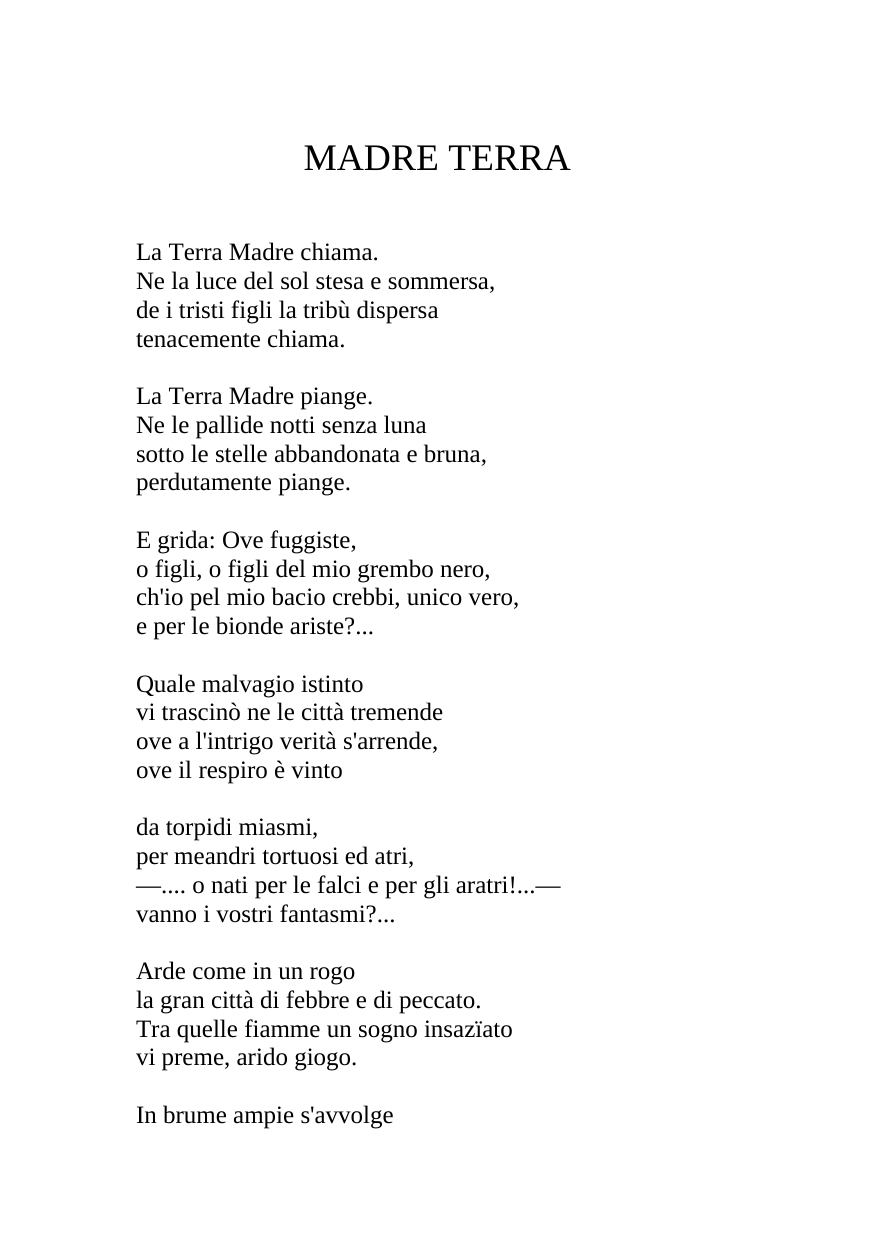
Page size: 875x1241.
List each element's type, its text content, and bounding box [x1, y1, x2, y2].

text ch'io pel mio bacio crebbi, unico vero, [106, 582, 768, 611]
text Ne la luce del sol stesa e sommersa, [106, 266, 768, 295]
text E grida: Ove fuggiste, [106, 525, 768, 554]
text de i tristi figli la tribù dispersa [106, 295, 768, 324]
text Tra quelle fiamme un sogno insazïato [106, 1014, 768, 1042]
text per meandri tortuosi ed atri, [106, 841, 768, 870]
text ove il respiro è vinto [106, 755, 768, 784]
text La Terra Madre chiama. [106, 237, 768, 266]
text e per le bionde ariste?... [106, 611, 768, 640]
text vi preme, arido giogo. [106, 1042, 768, 1071]
text Arde come in un rogo [106, 956, 768, 985]
text Quale malvagio istinto [106, 669, 768, 697]
text vi trascinò ne le città tremende [106, 697, 768, 726]
text Ne le pallide notti senza luna [106, 410, 768, 439]
text In brume ampie s'avvolge [106, 1100, 768, 1129]
text la gran città di febbre e di peccato. [106, 985, 768, 1014]
text vanno i vostri fantasmi?... [106, 899, 768, 927]
subtitle MADRE TERRA [106, 135, 768, 178]
text tenacemente chiama. [106, 324, 768, 352]
text o figli, o figli del mio grembo nero, [106, 554, 768, 582]
text sotto le stelle abbandonata e bruna, [106, 439, 768, 467]
text ove a l'intrigo verità s'arrende, [106, 726, 768, 755]
text —.... o nati per le falci e per gli aratri!...— [106, 870, 768, 899]
text La Terra Madre piange. [106, 381, 768, 410]
text perdutamente piange. [106, 467, 768, 496]
text da torpidi miasmi, [106, 812, 768, 841]
